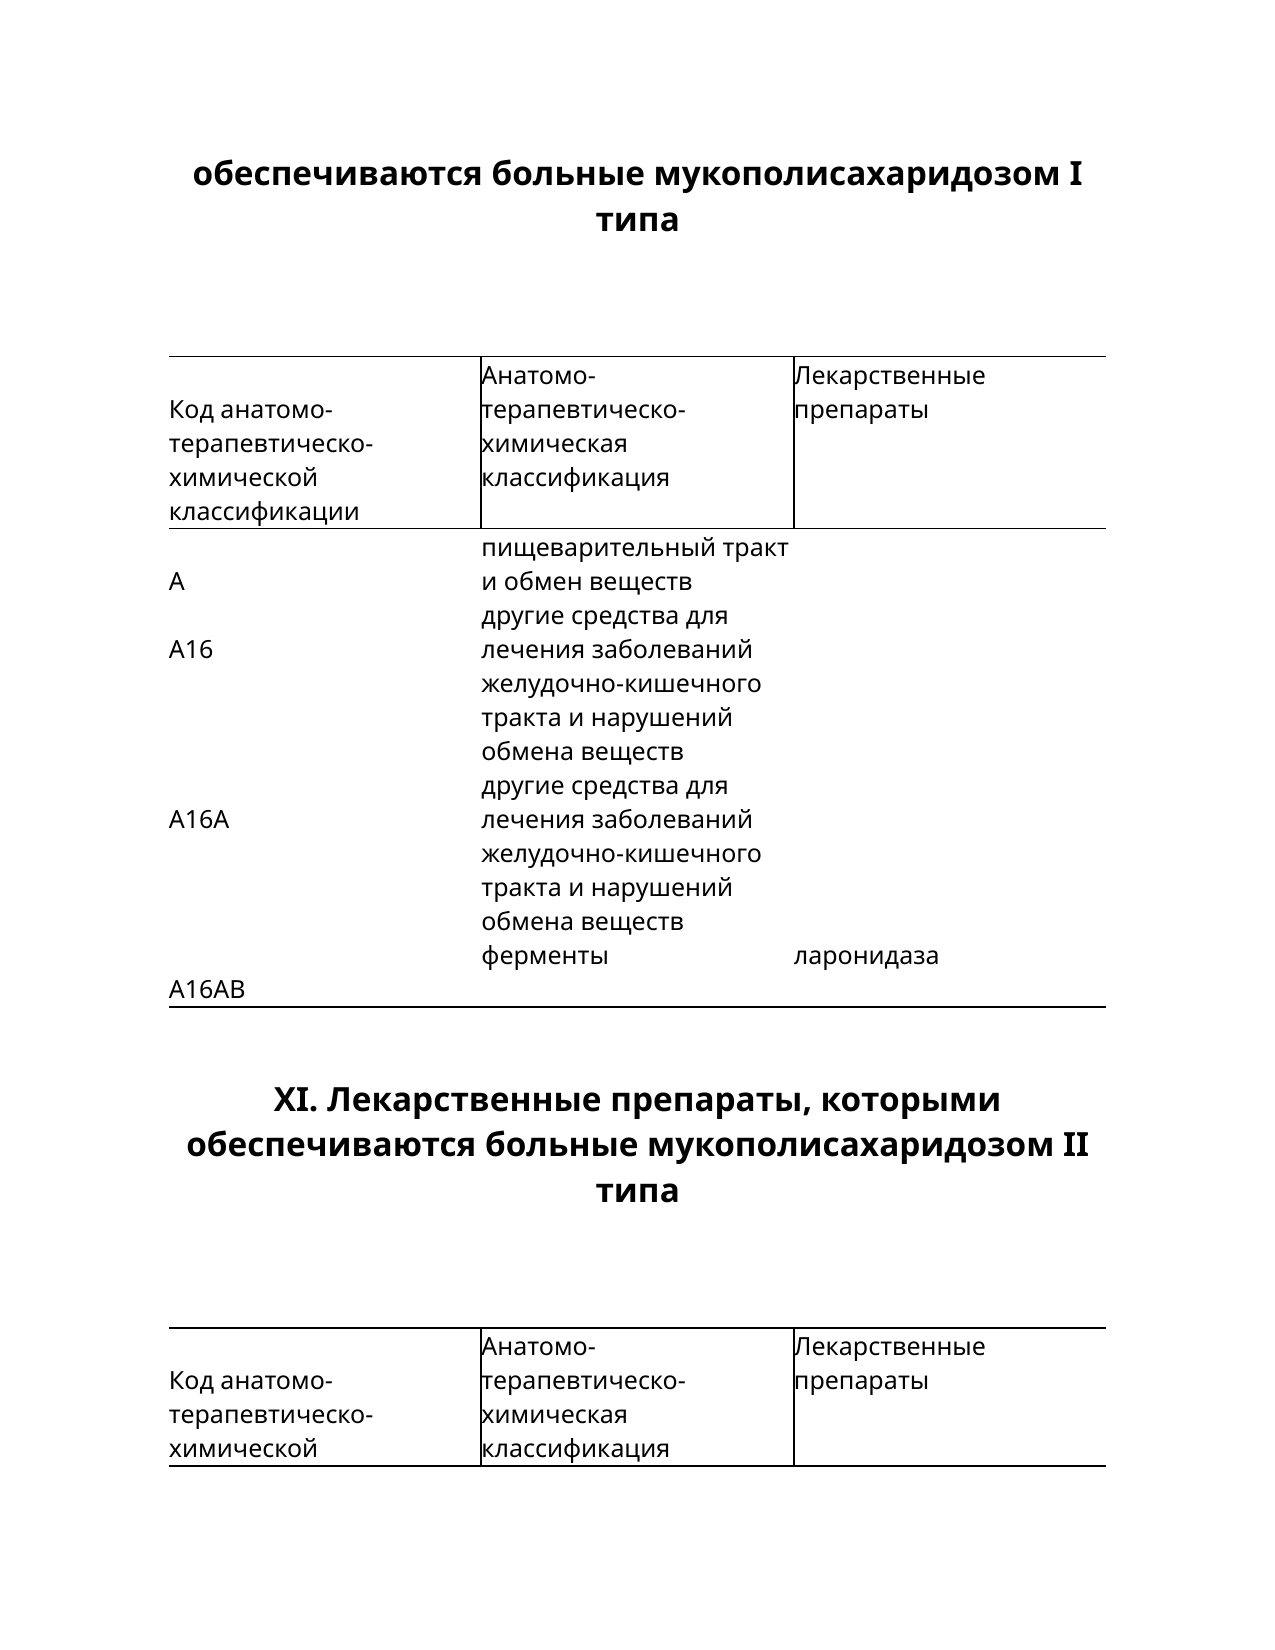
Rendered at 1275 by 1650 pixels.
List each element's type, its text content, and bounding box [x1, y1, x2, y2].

table_header Код анатомо-терапевтическо-химической [169, 1329, 480, 1465]
text XI. Лекарственные препараты, которыми обеспечиваются больные мукополисахаридозом II типа [150, 1076, 1125, 1212]
table_cell [794, 598, 1106, 768]
table_header Анатомо-терапевтическо-химическая классификация [482, 1329, 793, 1465]
table_cell A [169, 529, 481, 597]
table_cell [794, 768, 1106, 938]
table_cell [794, 529, 1106, 597]
table_cell другие средства для лечения заболеваний желудочно-кишечного тракта и нарушений обмена веществ [481, 768, 794, 938]
text обеспечиваются больные мукополисахаридозом I типа [150, 150, 1125, 241]
table_header Лекарственные препараты [795, 1329, 1106, 1465]
table_cell пищеварительный тракт и обмен веществ [481, 529, 794, 597]
table_cell A16AB [169, 938, 481, 1006]
table_header Код анатомо-терапевтическо-химической классификации [169, 357, 480, 528]
table_cell A16A [169, 768, 481, 938]
table_cell A16 [169, 598, 481, 768]
table_header Анатомо-терапевтическо-химическая классификация [482, 357, 793, 528]
table_header Лекарственные препараты [795, 357, 1106, 528]
table_cell ларонидаза [794, 938, 1106, 1006]
table_cell ферменты [481, 938, 794, 1006]
table_cell другие средства для лечения заболеваний желудочно-кишечного тракта и нарушений обмена веществ [481, 598, 794, 768]
